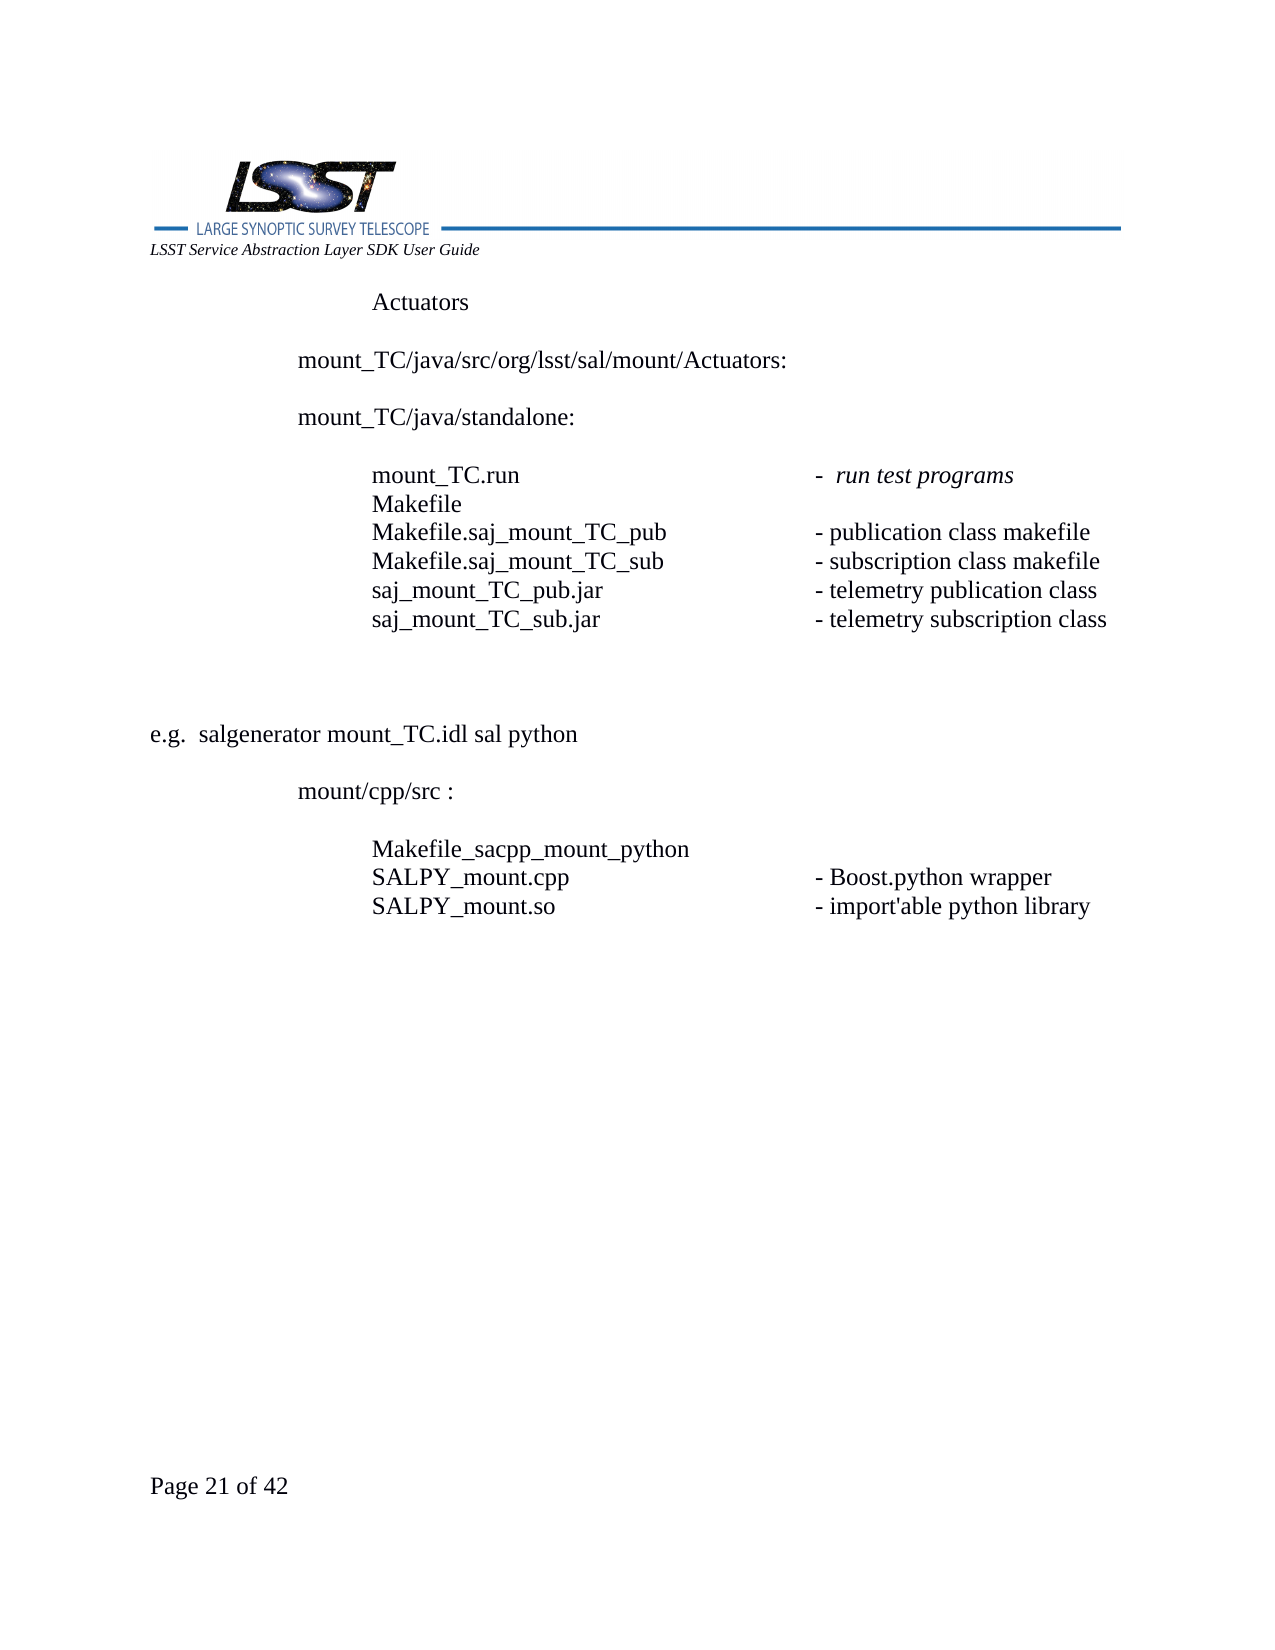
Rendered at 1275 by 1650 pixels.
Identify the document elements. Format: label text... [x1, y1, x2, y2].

text SALPY_mount.cpp - Boost.python wrapper [150, 862, 1125, 891]
text saj_mount_TC_sub.jar - telemetry subscription class [150, 604, 1125, 632]
text mount_TC/java/src/org/lsst/sal/mount/Actuators: [150, 345, 1125, 374]
picture [150, 150, 1125, 240]
text Makefile [150, 489, 1125, 517]
text SALPY_mount.so - import'able python library [150, 891, 1125, 920]
text Makefile_sacpp_mount_python [150, 834, 1125, 862]
text e.g. salgenerator mount_TC.idl sal python [150, 719, 1125, 747]
text Makefile.saj_mount_TC_pub - publication class makefile Makefile.saj_mount_TC_sub - subscription class makefile [150, 517, 1125, 575]
text Actuators [150, 287, 1125, 316]
text mount/cpp/src : [150, 776, 1125, 805]
text mount_TC/java/standalone: [150, 402, 1125, 431]
text mount_TC.run - run test programs [150, 460, 1125, 489]
text saj_mount_TC_pub.jar - telemetry publication class [150, 575, 1125, 604]
